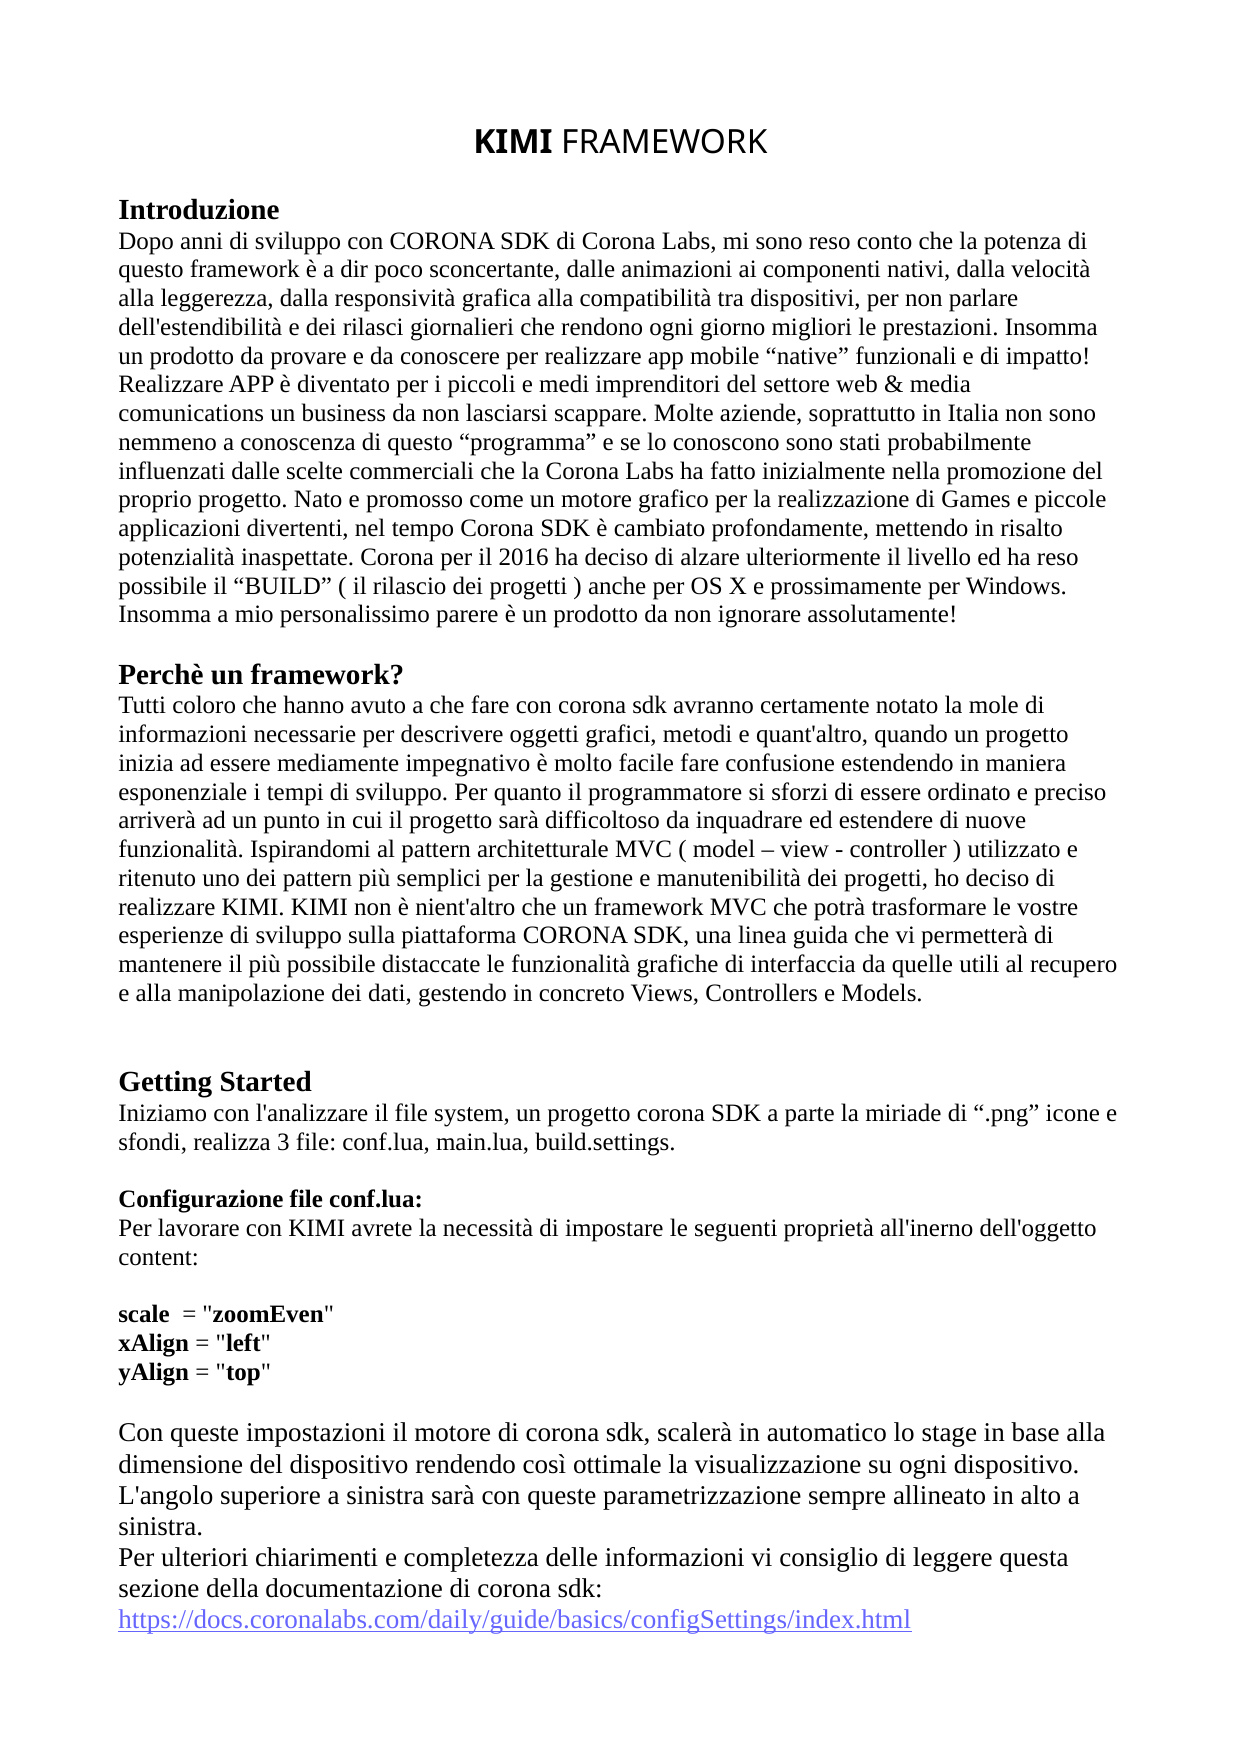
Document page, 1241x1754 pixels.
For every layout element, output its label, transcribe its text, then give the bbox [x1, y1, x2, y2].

text Configurazione file conf.lua: [118, 1184, 1122, 1213]
text Per ulteriori chiarimenti e completezza delle informazioni vi consiglio di leggere questa sezione della documentazione di corona sdk: https://docs.coronalabs.com/daily/guide/basics/configSettings/index.html [118, 1541, 1122, 1634]
text scale = "zoomEven" [118, 1299, 1122, 1328]
text Per lavorare con KIMI avrete la necessità di impostare le seguenti proprietà all'inerno dell'oggetto content: [118, 1213, 1122, 1270]
text Realizzare APP è diventato per i piccoli e medi imprenditori del settore web & media comunications un business da non lasciarsi scappare. Molte aziende, soprattutto in Italia non sono nemmeno a conoscenza di questo “programma” e se lo conoscono sono stati probabilmente influenzati dalle scelte commerciali che la Corona Labs ha fatto inizialmente nella promozione del proprio progetto. Nato e promosso come un motore grafico per la realizzazione di Games e piccole applicazioni divertenti, nel tempo Corona SDK è cambiato profondamente, mettendo in risalto potenzialità inaspettate. Corona per il 2016 ha deciso di alzare ulteriormente il livello ed ha reso possibile il “BUILD” ( il rilascio dei progetti ) anche per OS X e prossimamente per Windows. Insomma a mio personalissimo parere è un prodotto da non ignorare assolutamente! [118, 369, 1122, 628]
text yAlign = "top" [118, 1357, 1122, 1385]
text Perchè un framework? [118, 657, 1122, 691]
text Con queste impostazioni il motore di corona sdk, scalerà in automatico lo stage in base alla dimensione del dispositivo rendendo così ottimale la visualizzazione su ogni dispositivo. L'angolo superiore a sinistra sarà con queste parametrizzazione sempre allineato in alto a sinistra. [118, 1417, 1122, 1541]
text Tutti coloro che hanno avuto a che fare con corona sdk avranno certamente notato la mole di informazioni necessarie per descrivere oggetti grafici, metodi e quant'altro, quando un progetto inizia ad essere mediamente impegnativo è molto facile fare confusione estendendo in maniera esponenziale i tempi di sviluppo. Per quanto il programmatore si sforzi di essere ordinato e preciso arriverà ad un punto in cui il progetto sarà difficoltoso da inquadrare ed estendere di nuove funzionalità. Ispirandomi al pattern architetturale MVC ( model – view - controller ) utilizzato e ritenuto uno dei pattern più semplici per la gestione e manutenibilità dei progetti, ho deciso di realizzare KIMI. KIMI non è nient'altro che un framework MVC che potrà trasformare le vostre esperienze di sviluppo sulla piattaforma CORONA SDK, una linea guida che vi permetterà di mantenere il più possibile distaccate le funzionalità grafiche di interfaccia da quelle utili al recupero e alla manipolazione dei dati, gestendo in concreto Views, Controllers e Models. [118, 691, 1122, 1007]
text xAlign = "left" [118, 1328, 1122, 1357]
text KIMI FRAMEWORK [118, 118, 1122, 163]
text Iniziamo con l'analizzare il file system, un progetto corona SDK a parte la miriade di “.png” icone e sfondi, realizza 3 file: conf.lua, main.lua, build.settings. [118, 1098, 1122, 1155]
text Dopo anni di sviluppo con CORONA SDK di Corona Labs, mi sono reso conto che la potenza di questo framework è a dir poco sconcertante, dalle animazioni ai componenti nativi, dalla velocità alla leggerezza, dalla responsività grafica alla compatibilità tra dispositivi, per non parlare dell'estendibilità e dei rilasci giornalieri che rendono ogni giorno migliori le prestazioni. Insomma un prodotto da provare e da conoscere per realizzare app mobile “native” funzionali e di impatto! [118, 226, 1122, 369]
text Introduzione [118, 192, 1122, 226]
text Getting Started [118, 1064, 1122, 1098]
